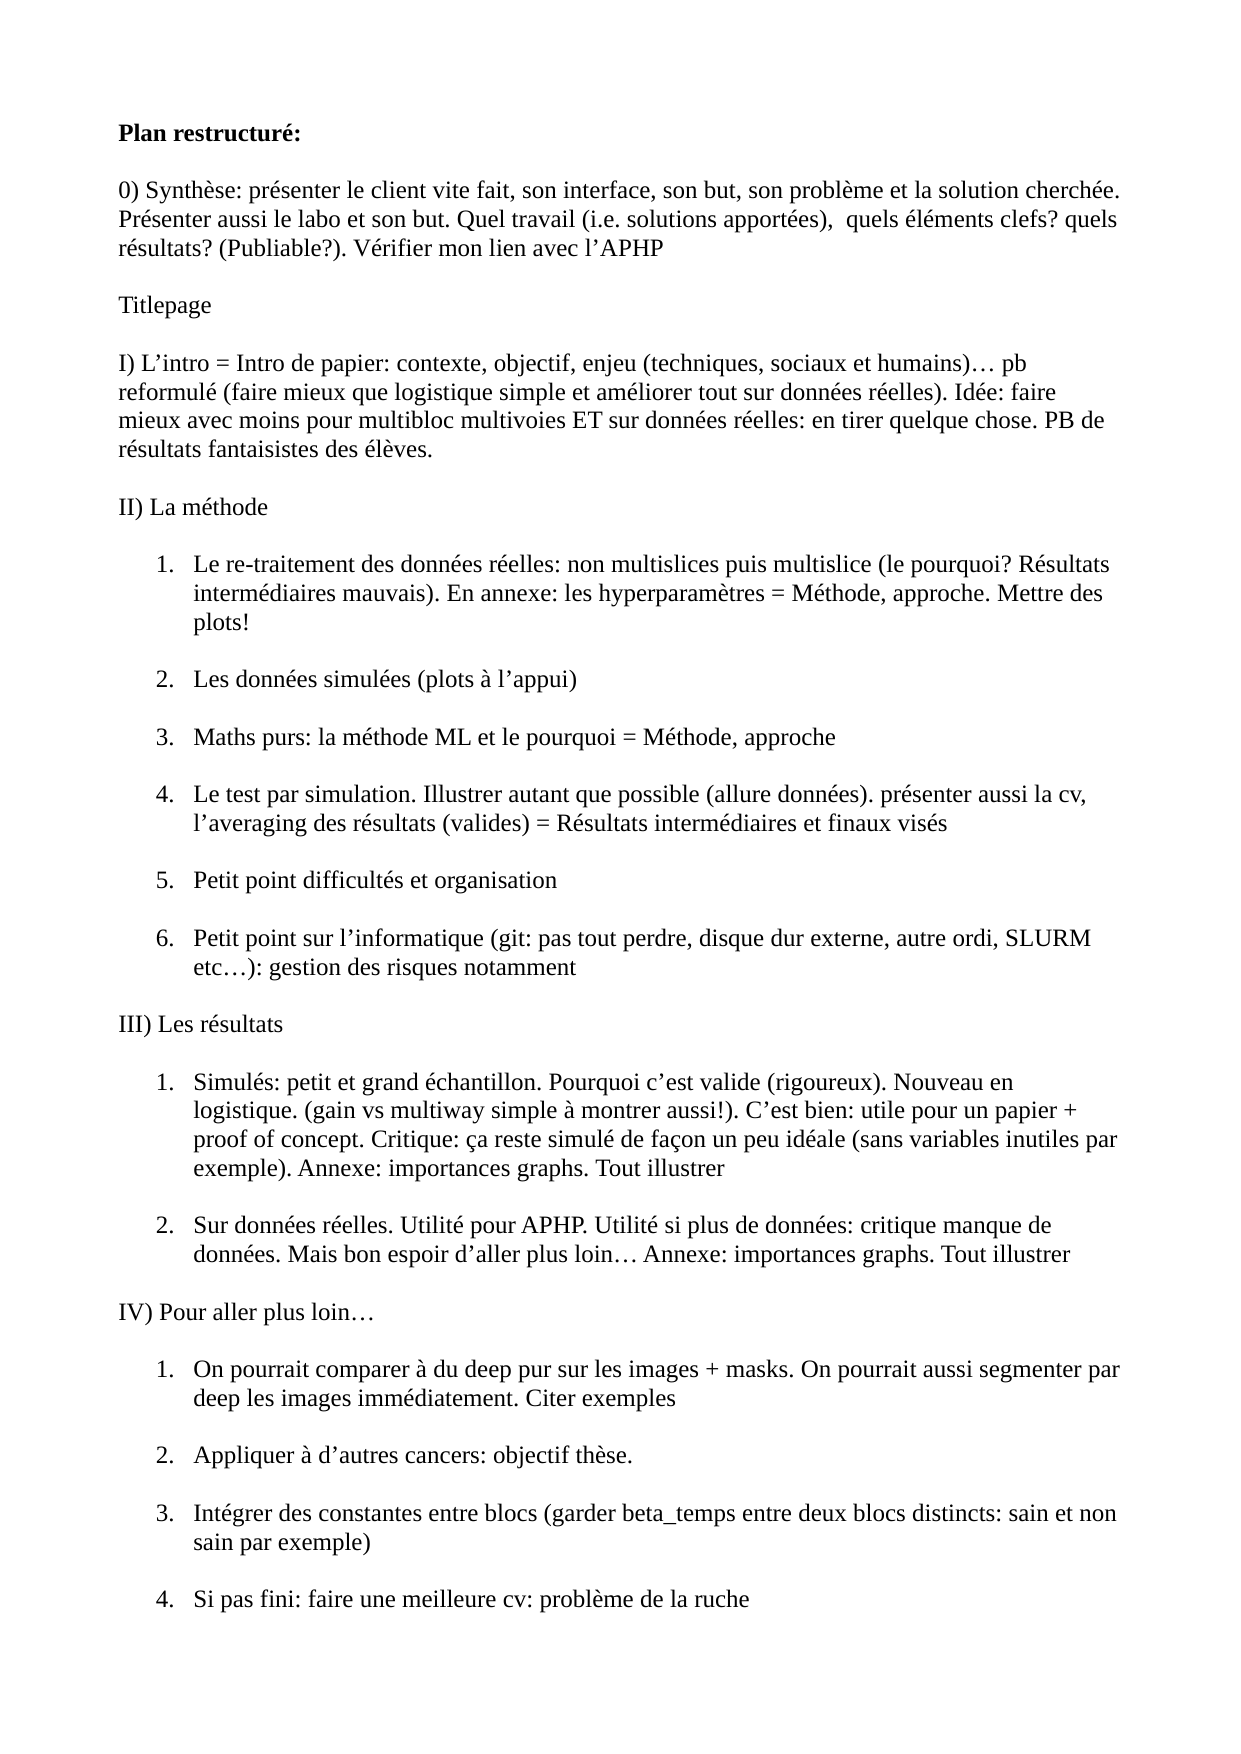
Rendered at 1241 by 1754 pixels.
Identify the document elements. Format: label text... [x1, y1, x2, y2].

text IV) Pour aller plus loin… [118, 1297, 1122, 1326]
text Plan restructuré: [118, 118, 1122, 147]
list Intégrer des constantes entre blocs (garder beta_temps entre deux blocs distincts: sain et non sain par exemple) [156, 1498, 1122, 1556]
text Titlepage [118, 291, 1122, 319]
list Appliquer à d’autres cancers: objectif thèse. [156, 1441, 1122, 1469]
list Les données simulées (plots à l’appui) [156, 664, 1122, 693]
text III) Les résultats [118, 1009, 1122, 1038]
list Le re-traitement des données réelles: non multislices puis multislice (le pourquoi? Résultats intermédiaires mauvais). En annexe: les hyperparamètres = Méthode, approche. Mettre des plots! [156, 549, 1122, 636]
list Le test par simulation. Illustrer autant que possible (allure données). présenter aussi la cv, l’averaging des résultats (valides) = Résultats intermédiaires et finaux visés [156, 779, 1122, 837]
list Sur données réelles. Utilité pour APHP. Utilité si plus de données: critique manque de données. Mais bon espoir d’aller plus loin… Annexe: importances graphs. Tout illustrer [156, 1211, 1122, 1268]
list On pourrait comparer à du deep pur sur les images + masks. On pourrait aussi segmenter par deep les images immédiatement. Citer exemples [156, 1354, 1122, 1412]
list Maths purs: la méthode ML et le pourquoi = Méthode, approche [156, 722, 1122, 751]
list Si pas fini: faire une meilleure cv: problème de la ruche [156, 1584, 1122, 1613]
list Simulés: petit et grand échantillon. Pourquoi c’est valide (rigoureux). Nouveau en logistique. (gain vs multiway simple à montrer aussi!). C’est bien: utile pour un papier + proof of concept. Critique: ça reste simulé de façon un peu idéale (sans variables inutiles par exemple). Annexe: importances graphs. Tout illustrer [156, 1067, 1122, 1182]
text 0) Synthèse: présenter le client vite fait, son interface, son but, son problème et la solution cherchée. Présenter aussi le labo et son but. Quel travail (i.e. solutions apportées), quels éléments clefs? quels résultats? (Publiable?). Vérifier mon lien avec l’APHP [118, 176, 1122, 262]
list Petit point sur l’informatique (git: pas tout perdre, disque dur externe, autre ordi, SLURM etc…): gestion des risques notamment [156, 923, 1122, 981]
list Petit point difficultés et organisation [156, 866, 1122, 894]
text II) La méthode [118, 492, 1122, 521]
text I) L’intro = Intro de papier: contexte, objectif, enjeu (techniques, sociaux et humains)… pb reformulé (faire mieux que logistique simple et améliorer tout sur données réelles). Idée: faire mieux avec moins pour multibloc multivoies ET sur données réelles: en tirer quelque chose. PB de résultats fantaisistes des élèves. [118, 348, 1122, 463]
